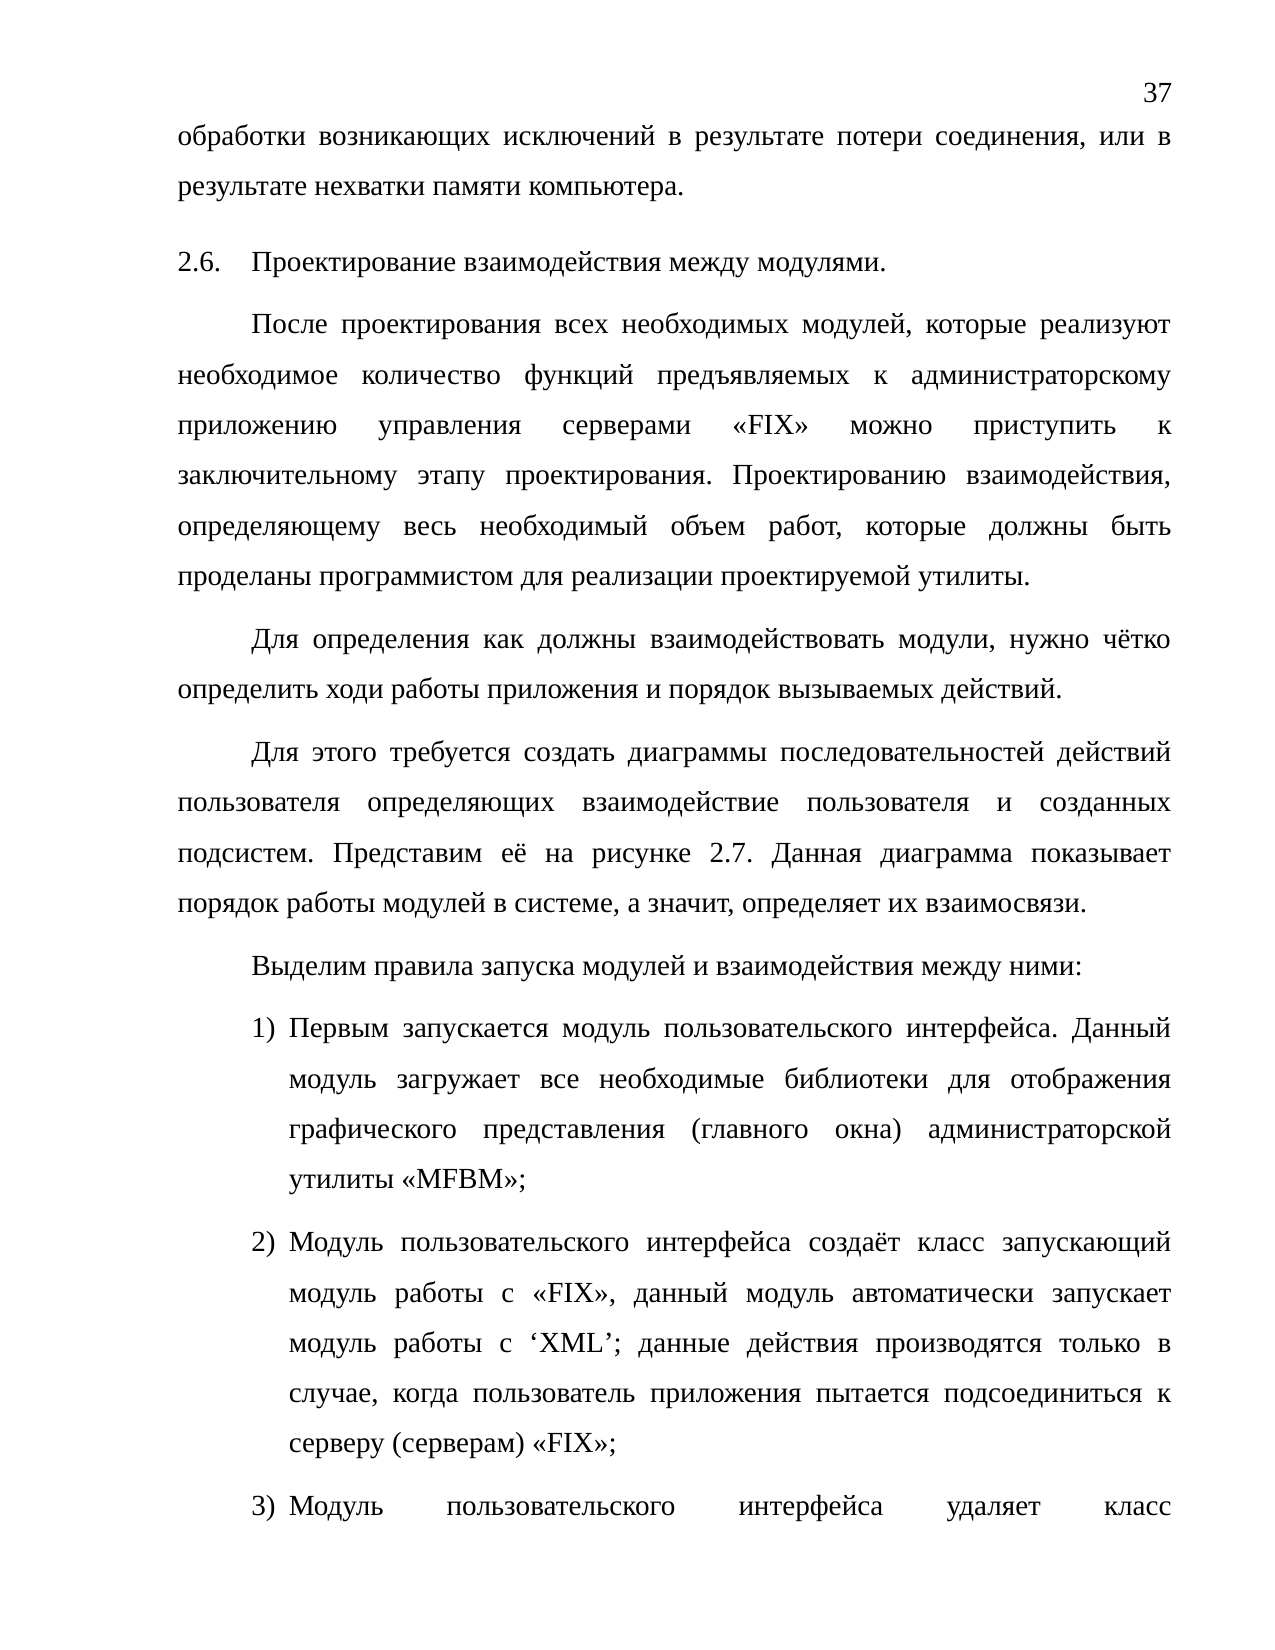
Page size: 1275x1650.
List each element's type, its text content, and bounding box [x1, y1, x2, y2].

subtitle Проектирование взаимодействия между модулями. [177, 244, 1172, 277]
text обработки возникающих исключений в результате потери соединения, или в результате нехватки памяти компьютера. [177, 118, 1172, 202]
list Модуль пользовательского интерфейса удаляет класс [251, 1488, 1172, 1522]
text Выделим правила запуска модулей и взаимодействия между ними: [177, 948, 1172, 981]
list Модуль пользовательского интерфейса создаёт класс запускающий модуль работы с «FIX», данный модуль автоматически запускает модуль работы с ‘XML’; данные действия производятся только в случае, когда пользователь приложения пытается подсоединиться к серверу (серверам) «FIX»; [251, 1224, 1172, 1459]
text Для этого требуется создать диаграммы последовательностей действий пользователя определяющих взаимодействие пользователя и созданных подсистем. Представим её на рисунке 2.7. Данная диаграмма показывает порядок работы модулей в системе, а значит, определяет их взаимосвязи. [177, 734, 1172, 918]
text После проектирования всех необходимых модулей, которые реализуют необходимое количество функций предъявляемых к администраторскому приложению управления серверами «FIX» можно приступить к заключительному этапу проектирования. Проектированию взаимодействия, определяющему весь необходимый объем работ, которые должны быть проделаны программистом для реализации проектируемой утилиты. [177, 307, 1172, 592]
list Первым запускается модуль пользовательского интерфейса. Данный модуль загружает все необходимые библиотеки для отображения графического представления (главного окна) администраторской утилиты «MFBM»; [251, 1011, 1172, 1195]
text Для определения как должны взаимодействовать модули, нужно чётко определить ходи работы приложения и порядок вызываемых действий. [177, 621, 1172, 705]
